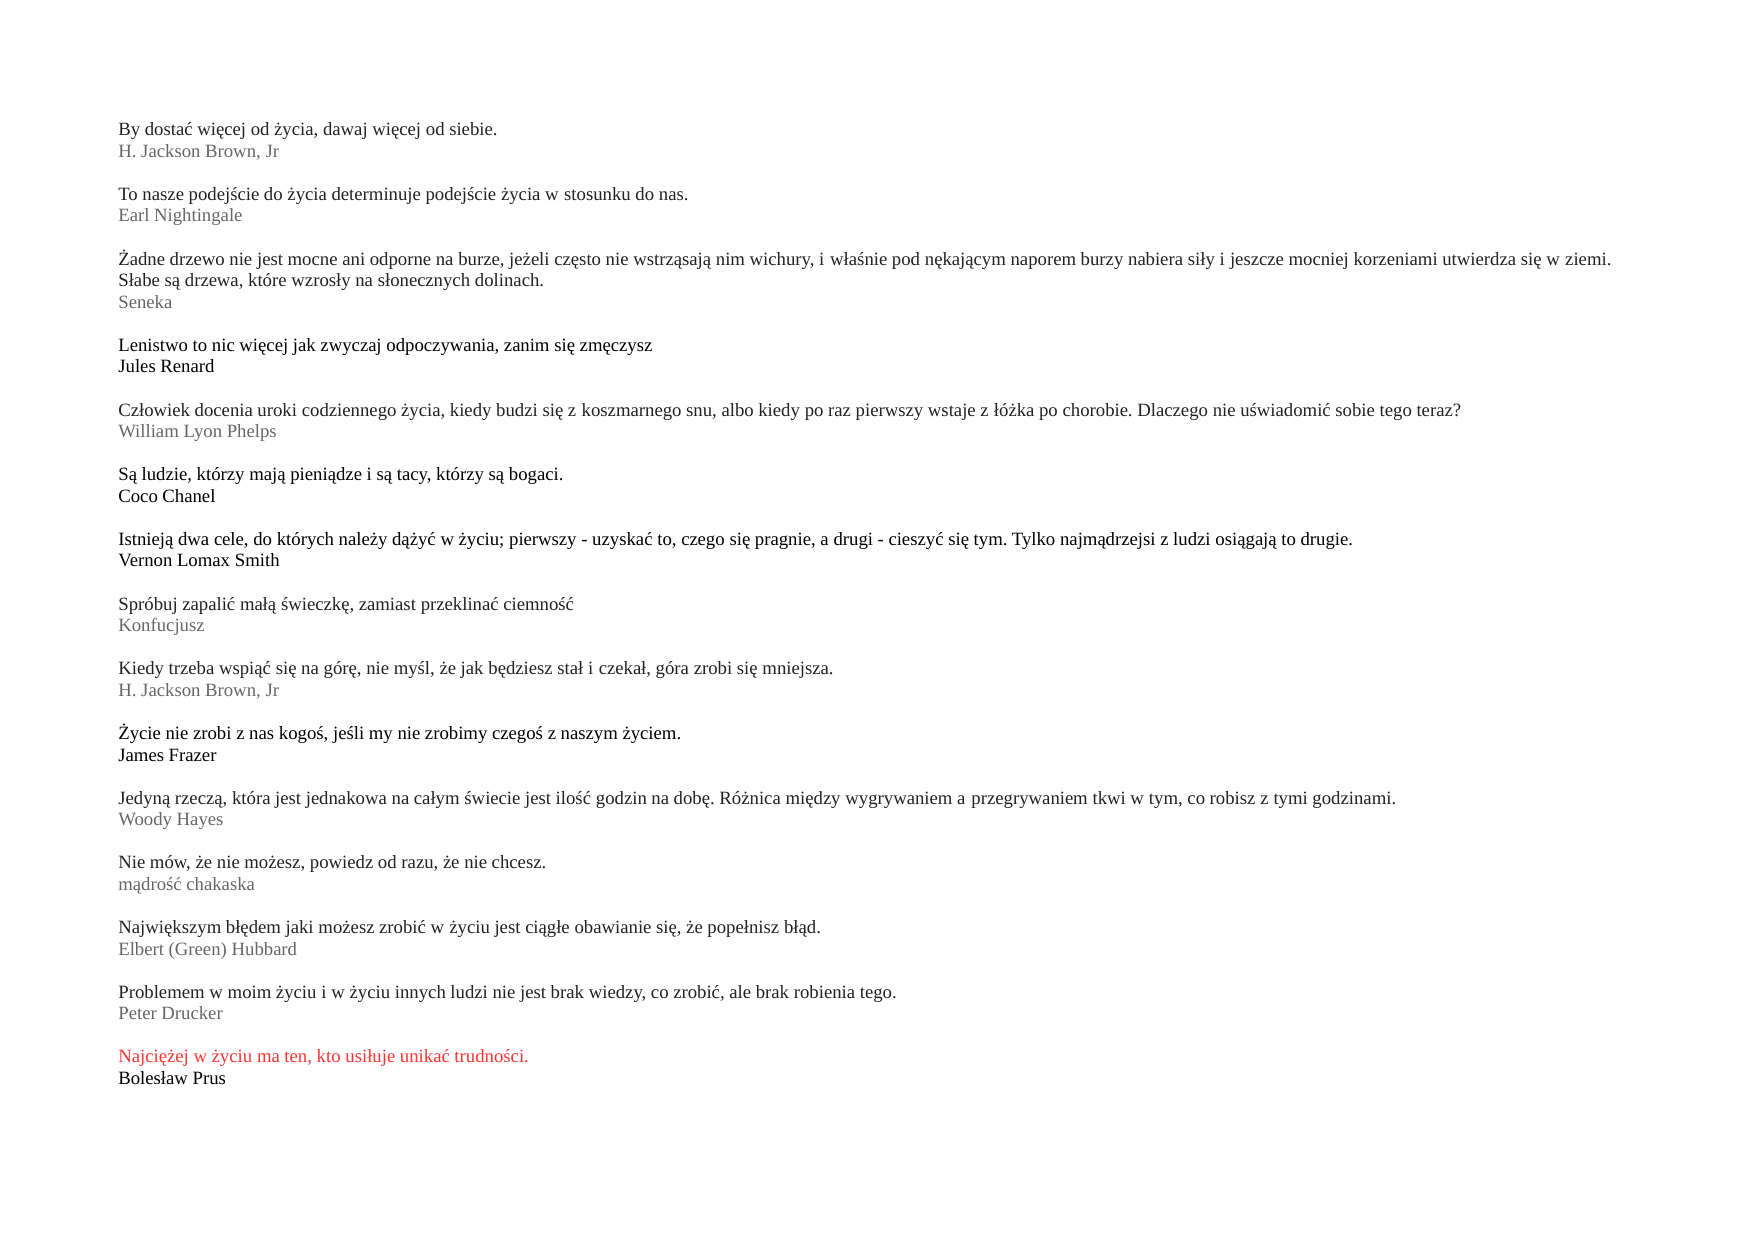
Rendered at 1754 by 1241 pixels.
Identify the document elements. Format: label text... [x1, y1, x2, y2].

text Żadne drzewo nie jest mocne ani odporne na burze, jeżeli często nie wstrząsają nim wichury, i właśnie pod nękającym naporem burzy nabiera siły i jeszcze mocniej korzeniami utwierdza się w ziemi. Słabe są drzewa, które wzrosły na słonecznych dolinach. [118, 247, 1636, 291]
text mądrość chakaska [118, 873, 1636, 894]
text Woody Hayes [118, 808, 1636, 830]
text Nie mów, że nie możesz, powiedz od razu, że nie chcesz. [118, 851, 1636, 873]
text By dostać więcej od życia, dawaj więcej od siebie. [118, 118, 1636, 140]
text Peter Drucker [118, 1002, 1636, 1024]
text H. Jackson Brown, Jr [118, 140, 1636, 161]
text Życie nie zrobi z nas kogoś, jeśli my nie zrobimy czegoś z naszym życiem. [118, 722, 1636, 743]
text Istnieją dwa cele, do których należy dążyć w życiu; pierwszy - uzyskać to, czego się pragnie, a drugi - cieszyć się tym. Tylko najmądrzejsi z ludzi osiągają to drugie. [118, 528, 1636, 549]
text Jules Renard [118, 355, 1636, 377]
text Coco Chanel [118, 485, 1636, 506]
text Kiedy trzeba wspiąć się na górę, nie myśl, że jak będziesz stał i czekał, góra zrobi się mniejsza. [118, 657, 1636, 679]
text Najciężej w życiu ma ten, kto usiłuje unikać trudności. [118, 1045, 1636, 1067]
text James Frazer [118, 743, 1636, 765]
text Są ludzie, którzy mają pieniądze i są tacy, którzy są bogaci. [118, 463, 1636, 485]
text Spróbuj zapalić małą świeczkę, zamiast przeklinać ciemność [118, 592, 1636, 614]
text Vernon Lomax Smith [118, 549, 1636, 571]
text Problemem w moim życiu i w życiu innych ludzi nie jest brak wiedzy, co zrobić, ale brak robienia tego. [118, 981, 1636, 1002]
text Earl Nightingale [118, 204, 1636, 226]
text William Lyon Phelps [118, 420, 1636, 442]
text Bolesław Prus [118, 1067, 1636, 1088]
text Seneka [118, 291, 1636, 312]
text Lenistwo to nic więcej jak zwyczaj odpoczywania, zanim się zmęczysz [118, 334, 1636, 355]
text To nasze podejście do życia determinuje podejście życia w stosunku do nas. [118, 183, 1636, 204]
text Konfucjusz [118, 614, 1636, 636]
text Największym błędem jaki możesz zrobić w życiu jest ciągłe obawianie się, że popełnisz błąd. [118, 916, 1636, 937]
text Elbert (Green) Hubbard [118, 937, 1636, 959]
text Jedyną rzeczą, która jest jednakowa na całym świecie jest ilość godzin na dobę. Różnica między wygrywaniem a przegrywaniem tkwi w tym, co robisz z tymi godzinami. [118, 787, 1636, 808]
text Człowiek docenia uroki codziennego życia, kiedy budzi się z koszmarnego snu, albo kiedy po raz pierwszy wstaje z łóżka po chorobie. Dlaczego nie uświadomić sobie tego teraz? [118, 398, 1636, 420]
text H. Jackson Brown, Jr [118, 679, 1636, 700]
